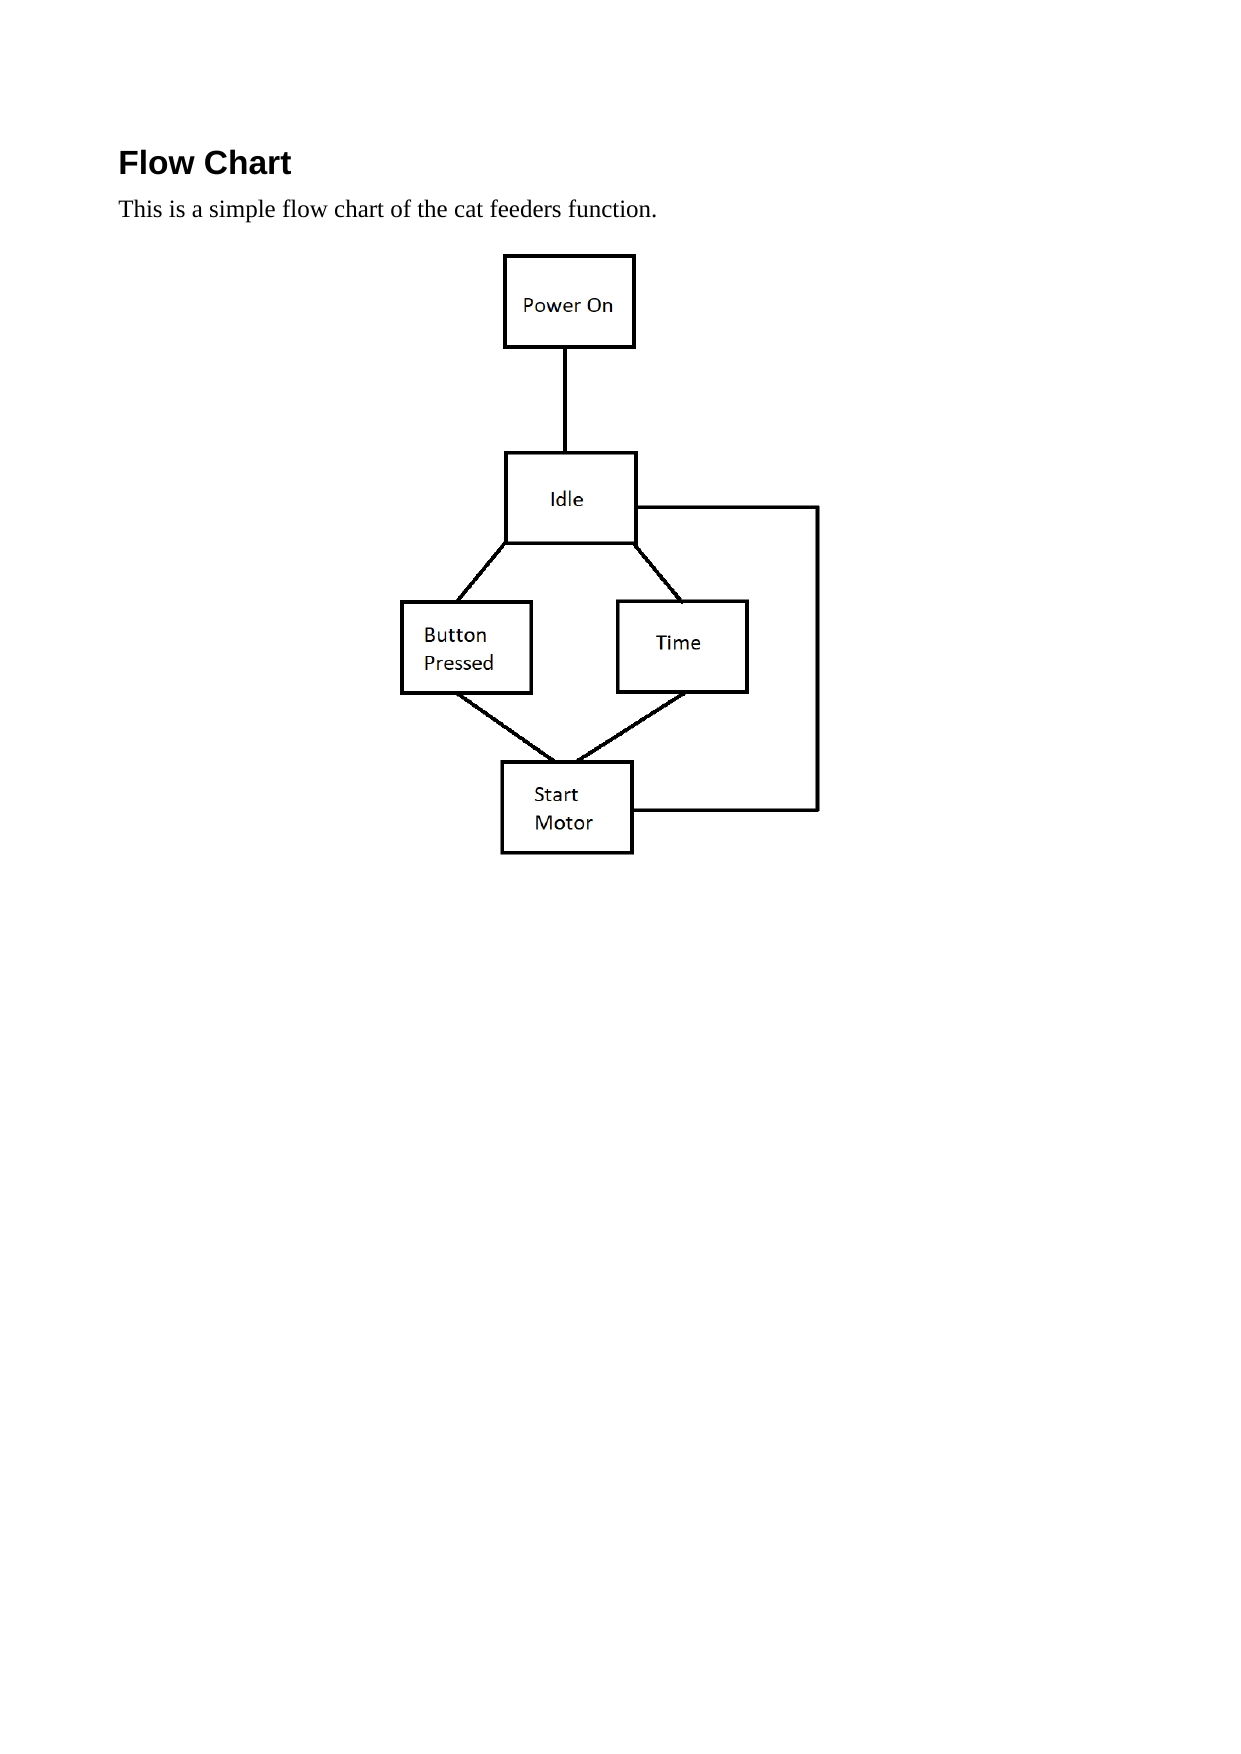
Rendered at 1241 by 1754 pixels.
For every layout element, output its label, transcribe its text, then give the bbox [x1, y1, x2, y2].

subtitle Flow Chart [118, 143, 1122, 182]
text This is a simple flow chart of the cat feeders function. [118, 194, 1122, 223]
picture [367, 235, 874, 891]
